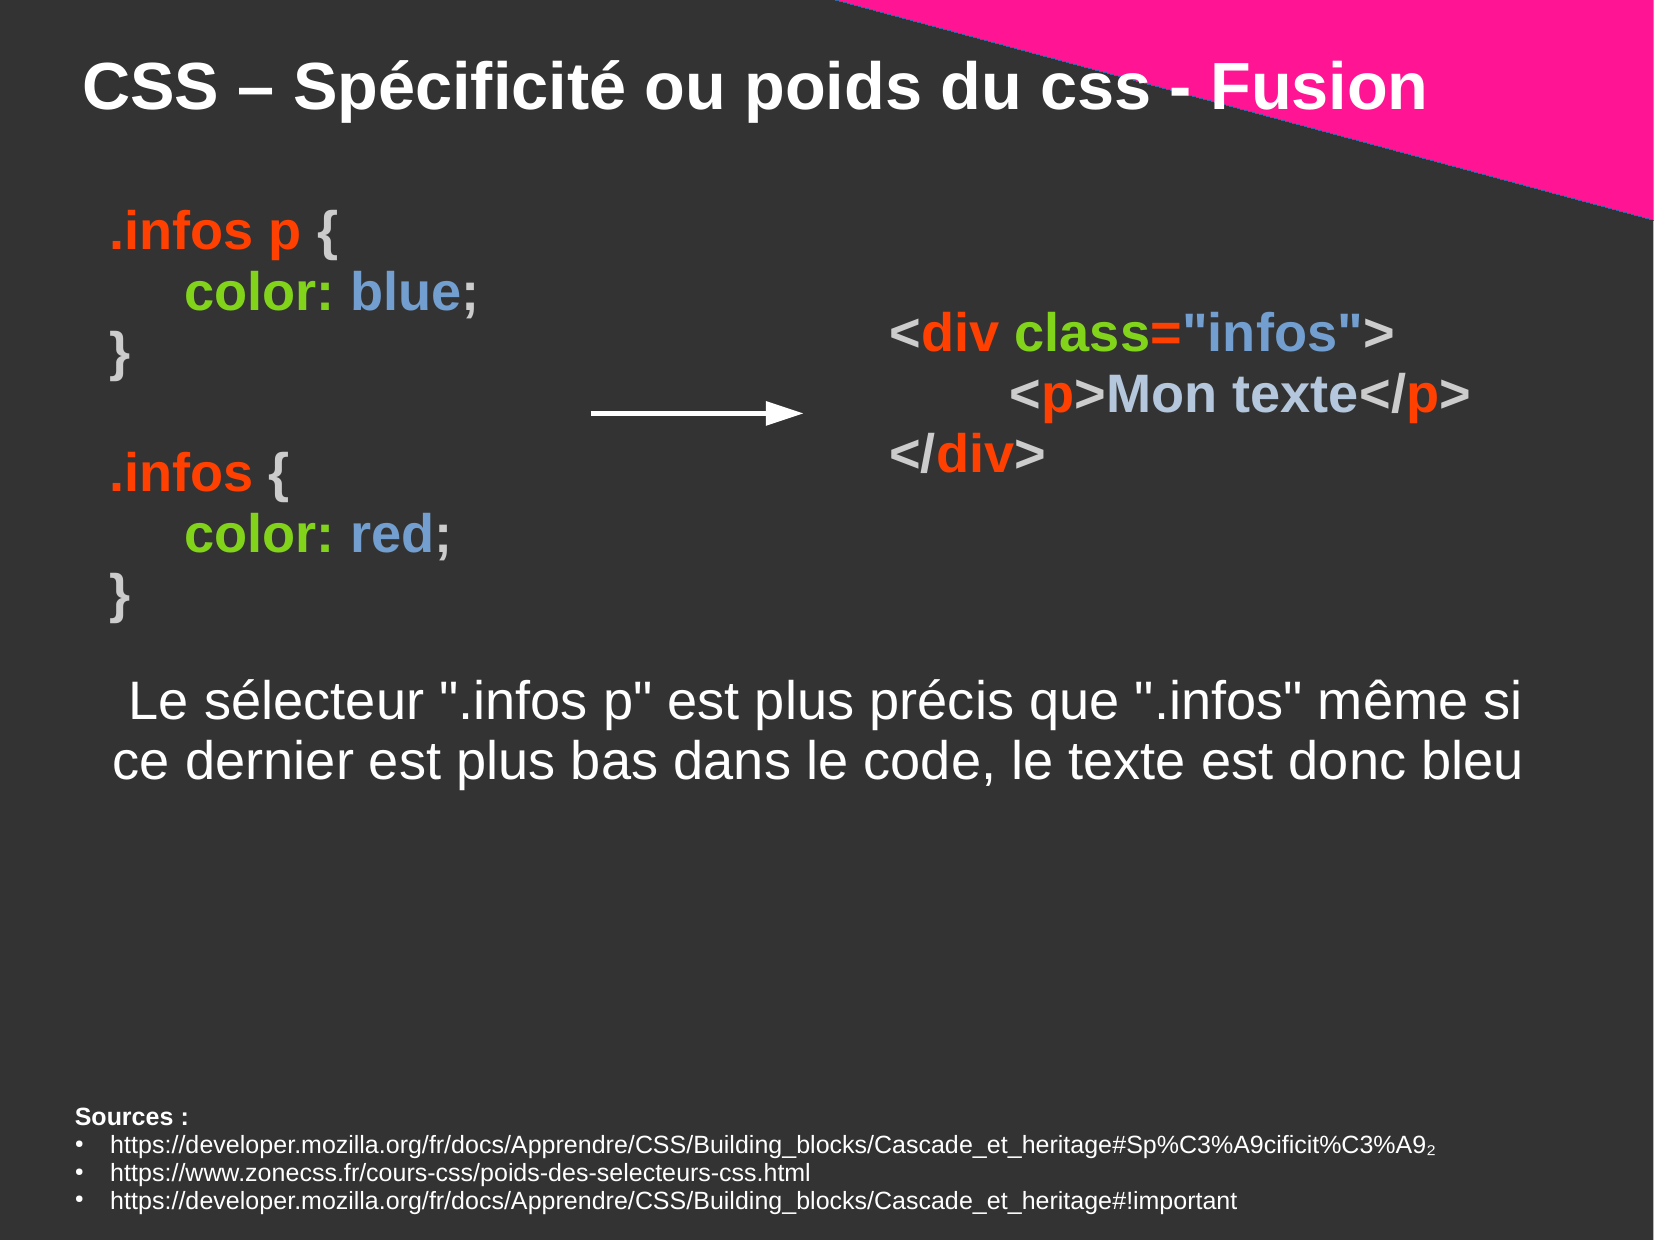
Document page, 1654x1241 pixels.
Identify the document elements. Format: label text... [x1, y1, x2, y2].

text_box Sources : https://developer.mozilla.org/fr/docs/Apprendre/CSS/Building_blocks/Cascade_et_heritage#Sp%C3%A9cificit%C3%A9₂ https://www.zonecss.fr/cours-css/poids-des-selecteurs-css.html https://developer.mozilla.org/fr/docs/Apprendre/CSS/Building_blocks/Cascade_et_heritage#!important [60, 1095, 1546, 1241]
title CSS – Spécificité ou poids du css - Fusion [82, 49, 1571, 162]
text_box [835, 0, 1654, 221]
text_box .infos p { color: blue; } .infos { color: red; } [94, 193, 804, 670]
text_box <div class="infos"> <p>Mon texte</p> </div> [874, 295, 1571, 492]
title Le sélecteur ".infos p" est plus précis que ".infos" même si ce dernier est plus bas dans le code, le texte est donc bleu [94, 670, 1560, 792]
